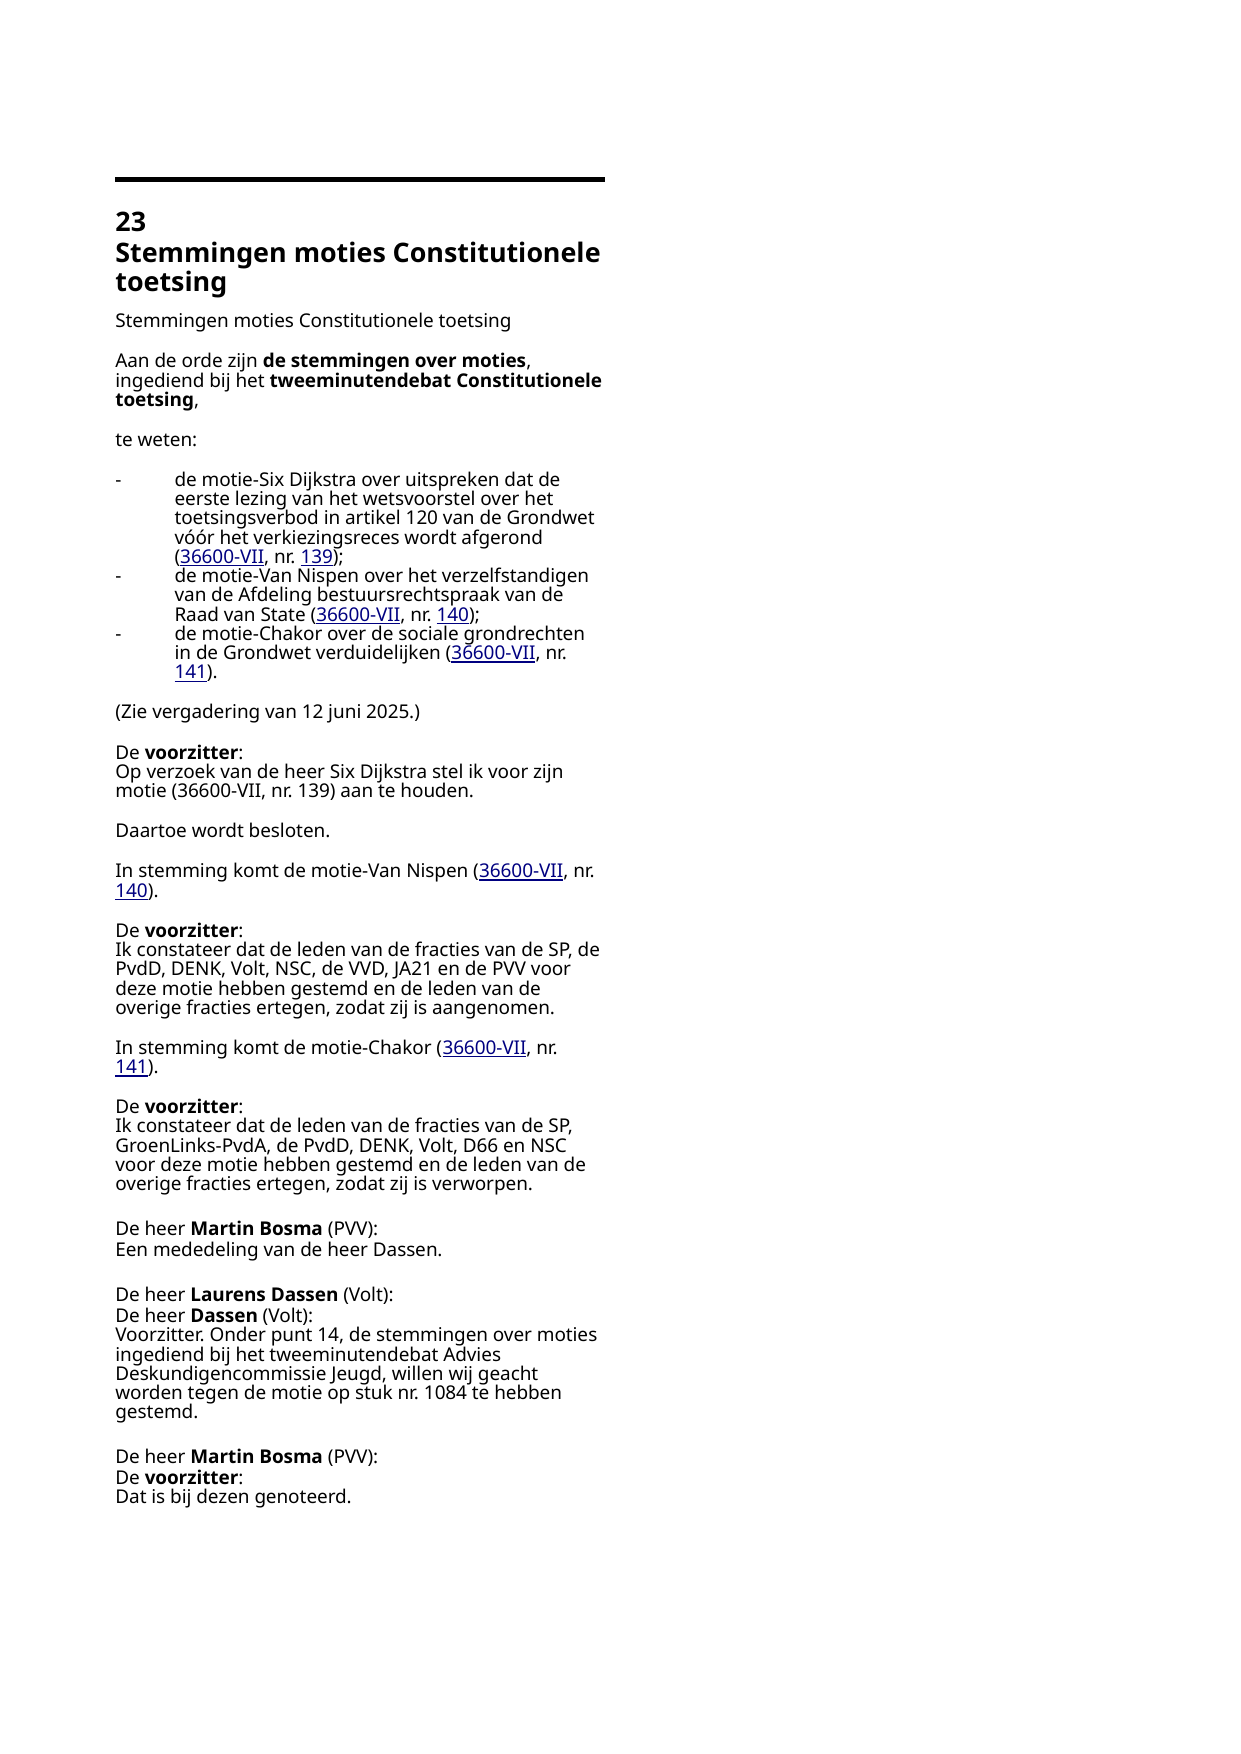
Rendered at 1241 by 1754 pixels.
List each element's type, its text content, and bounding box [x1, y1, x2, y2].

text In stemming komt de motie-Van Nispen (36600-VII, nr. 140). [115, 862, 605, 901]
text De voorzitter: [115, 1098, 605, 1117]
text Een mededeling van de heer Dassen. [115, 1241, 605, 1260]
text Dat is bij dezen genoteerd. [115, 1488, 605, 1508]
text De voorzitter: [115, 922, 605, 941]
text De heer Laurens Dassen (Volt): [115, 1281, 605, 1307]
list de motie-Six Dijkstra over uitspreken dat de eerste lezing van het wetsvoorstel over het toetsingsverbod in artikel 120 van de Grondwet vóór het verkiezingsreces wordt afgerond (36600-VII, nr. 139); [115, 471, 605, 567]
text Voorzitter. Onder punt 14, de stemmingen over moties ingediend bij het tweeminutendebat Advies Deskundigencommissie Jeugd, willen wij geacht worden tegen de motie op stuk nr. 1084 te hebben gestemd. [115, 1326, 605, 1423]
text De heer Martin Bosma (PVV): [115, 1215, 605, 1241]
text Op verzoek van de heer Six Dijkstra stel ik voor zijn motie (36600-VII, nr. 139) aan te houden. [115, 763, 605, 801]
text In stemming komt de motie-Chakor (36600-VII, nr. 141). [115, 1039, 605, 1077]
text De voorzitter: [115, 1469, 605, 1488]
text Stemmingen moties Constitutionele toetsing [115, 312, 605, 332]
list de motie-Van Nispen over het verzelfstandigen van de Afdeling bestuursrechtspraak van de Raad van State (36600-VII, nr. 140); [115, 567, 605, 625]
text Aan de orde zijn de stemmingen over moties, ingediend bij het tweeminutendebat Constitutionele toetsing, [115, 352, 605, 410]
text Stemmingen moties Constitutionele toetsing [115, 239, 605, 312]
text Ik constateer dat de leden van de fracties van de SP, GroenLinks-PvdA, de PvdD, DENK, Volt, D66 en NSC voor deze motie hebben gestemd en de leden van de overige fracties ertegen, zodat zij is verworpen. [115, 1117, 605, 1194]
text Ik constateer dat de leden van de fracties van de SP, de PvdD, DENK, Volt, NSC, de VVD, JA21 en de PVV voor deze motie hebben gestemd en de leden van de overige fracties ertegen, zodat zij is aangenomen. [115, 941, 605, 1018]
text te weten: [115, 431, 605, 450]
text De voorzitter: [115, 744, 605, 763]
text De heer Martin Bosma (PVV): [115, 1443, 605, 1469]
text De heer Dassen (Volt): [115, 1307, 605, 1326]
text 23 [115, 203, 605, 239]
text (Zie vergadering van 12 juni 2025.) [115, 703, 605, 723]
text Daartoe wordt besloten. [115, 822, 605, 841]
list de motie-Chakor over de sociale grondrechten in de Grondwet verduidelijken (36600-VII, nr. 141). [115, 625, 605, 683]
